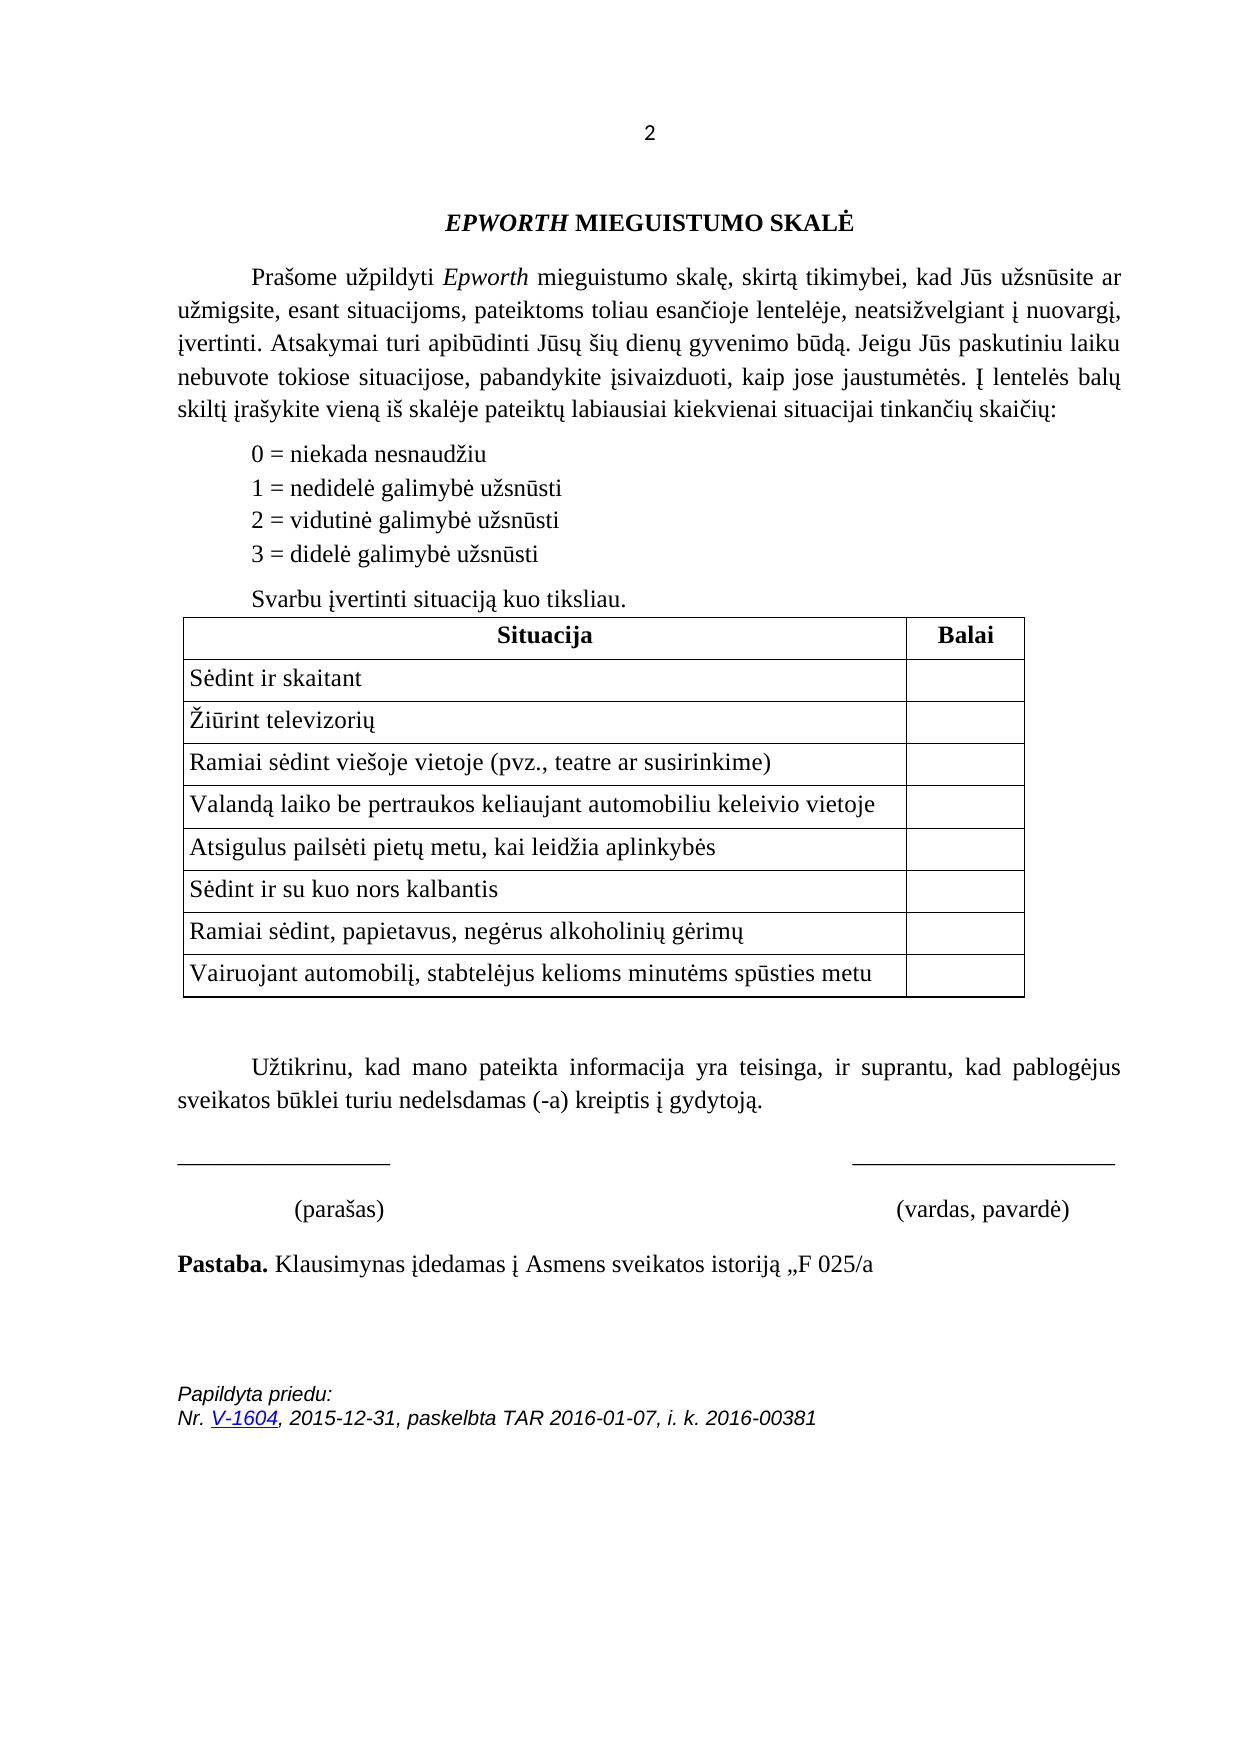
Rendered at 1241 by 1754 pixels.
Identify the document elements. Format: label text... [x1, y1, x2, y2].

text EPWORTH MIEGUISTUMO SKALĖ [177, 208, 1122, 237]
table_cell [907, 829, 1024, 870]
text Prašome užpildyti Epworth mieguistumo skalę, skirtą tikimybei, kad Jūs užsnūsite ar užmigsite, esant situacijoms, pateiktoms toliau esančioje lentelėje, neatsižvelgiant į nuovargį, įvertinti. Atsakymai turi apibūdinti Jūsų šių dienų gyvenimo būdą. Jeigu Jūs paskutiniu laiku nebuvote tokiose situacijose, pabandykite įsivaizduoti, kaip jose jaustumėtės. Į lentelės balų skiltį įrašykite vieną iš skalėje pateiktų labiausiai kiekvienai situacijai tinkančių skaičių: [177, 262, 1122, 423]
text Papildyta priedu: [177, 1382, 1122, 1406]
table_cell Valandą laiko be pertraukos keliaujant automobiliu keleivio vietoje [184, 786, 906, 828]
text 1 = nedidelė galimybė užsnūsti [215, 473, 1122, 501]
table_cell Atsigulus pailsėti pietų metu, kai leidžia aplinkybės [184, 829, 906, 870]
text (parašas) (vardas, pavardė) [177, 1194, 1122, 1223]
text Užtikrinu, kad mano pateikta informacija yra teisinga, ir suprantu, kad pablogėjus sveikatos būklei turiu nedelsdamas (-a) kreiptis į gydytoją. [177, 1052, 1122, 1114]
text 0 = niekada nesnaudžiu [177, 439, 1122, 468]
table_cell Ramiai sėdint viešoje vietoje (pvz., teatre ar susirinkime) [184, 744, 906, 785]
text Svarbu įvertinti situaciją kuo tiksliau. [215, 584, 1122, 612]
table_cell [907, 660, 1024, 701]
table_cell Vairuojant automobilį, stabtelėjus kelioms minutėms spūsties metu [184, 955, 906, 996]
text 3 = didelė galimybė užsnūsti [215, 539, 1122, 567]
table_cell [907, 955, 1024, 996]
table_cell [907, 786, 1024, 828]
text _________________ _____________________ [177, 1139, 1122, 1168]
text 2 = vidutinė galimybė užsnūsti [215, 506, 1122, 534]
text Nr. V-1604, 2015-12-31, paskelbta TAR 2016-01-07, i. k. 2016-00381 [177, 1406, 1122, 1429]
table_cell [907, 744, 1024, 785]
table_cell [907, 702, 1024, 743]
table_header Situacija [184, 618, 906, 659]
table_cell [907, 871, 1024, 912]
table_cell [907, 913, 1024, 954]
table_cell Žiūrint televizorių [184, 702, 906, 743]
table_cell Ramiai sėdint, papietavus, negėrus alkoholinių gėrimų [184, 913, 906, 954]
text Pastaba. Klausimynas įdedamas į Asmens sveikatos istoriją „F 025/a [177, 1249, 1122, 1277]
table_header Balai [907, 618, 1024, 659]
table_cell Sėdint ir skaitant [184, 660, 906, 701]
table_cell Sėdint ir su kuo nors kalbantis [184, 871, 906, 912]
